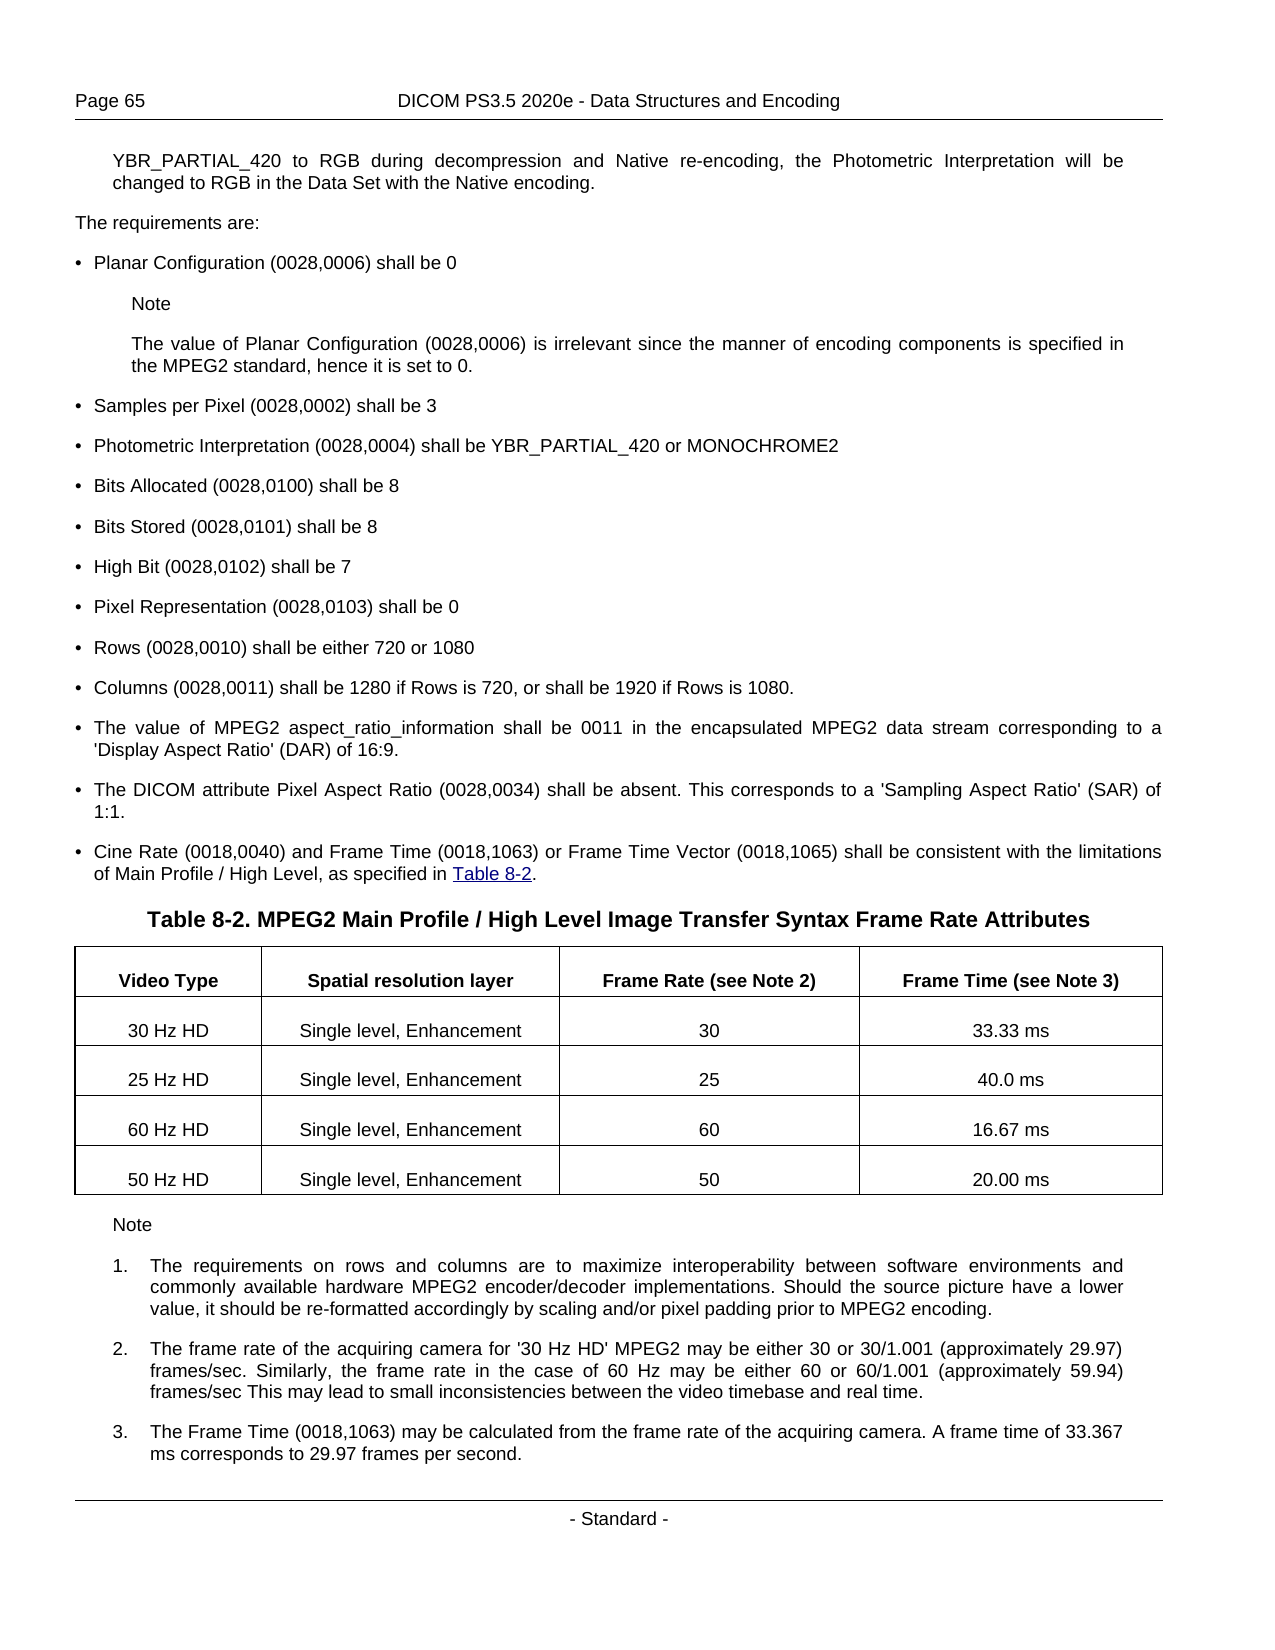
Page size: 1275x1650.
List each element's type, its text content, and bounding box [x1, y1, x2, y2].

table_cell Single level, Enhancement [262, 1046, 559, 1095]
text The value of Planar Configuration (0028,0006) is irrelevant since the manner of encoding components is specified in the MPEG2 standard, hence it is set to 0. [131, 333, 1125, 376]
table_cell 30 [560, 997, 859, 1045]
text • The value of MPEG2 aspect_ratio_information shall be 0011 in the encapsulated MPEG2 data stream corresponding to a 'Display Aspect Ratio' (DAR) of 16:9. [75, 717, 1162, 760]
text Table 8-2. MPEG2 Main Profile / High Level Image Transfer Syntax Frame Rate Attributes [75, 907, 1162, 932]
text • Samples per Pixel (0028,0002) shall be 3 [75, 395, 1162, 416]
text 2. The frame rate of the acquiring camera for '30 Hz HD' MPEG2 may be either 30 or 30/1.001 (approximately 29.97) frames/sec. Similarly, the frame rate in the case of 60 Hz may be either 60 or 60/1.001 (approximately 59.94) frames/sec This may lead to small inconsistencies between the video timebase and real time. [112, 1338, 1125, 1403]
text • Photometric Interpretation (0028,0004) shall be YBR_PARTIAL_420 or MONOCHROME2 [75, 435, 1162, 457]
table_header Video Type [76, 947, 261, 996]
text • Bits Allocated (0028,0100) shall be 8 [75, 475, 1162, 497]
table_cell Single level, Enhancement [262, 1146, 559, 1194]
text 3. The Frame Time (0018,1063) may be calculated from the frame rate of the acquiring camera. A frame time of 33.367 ms corresponds to 29.97 frames per second. [112, 1421, 1125, 1464]
table_cell 40.0 ms [860, 1046, 1162, 1095]
table_cell 50 Hz HD [76, 1146, 261, 1194]
table_cell Single level, Enhancement [262, 997, 559, 1045]
table_cell 33.33 ms [860, 997, 1162, 1045]
text • Planar Configuration (0028,0006) shall be 0 [75, 252, 1162, 274]
text • High Bit (0028,0102) shall be 7 [75, 556, 1162, 577]
table_cell 60 Hz HD [76, 1096, 261, 1145]
text Note [112, 1214, 1125, 1236]
table_header Spatial resolution layer [262, 947, 559, 996]
text Note [131, 292, 1125, 314]
table_cell 20.00 ms [860, 1146, 1162, 1194]
text The requirements are: [75, 212, 1162, 233]
table_header Frame Rate (see Note 2) [560, 947, 859, 996]
table_cell 25 [560, 1046, 859, 1095]
text • Rows (0028,0010) shall be either 720 or 1080 [75, 637, 1162, 658]
text YBR_PARTIAL_420 to RGB during decompression and Native re-encoding, the Photometric Interpretation will be changed to RGB in the Data Set with the Native encoding. [112, 150, 1125, 193]
table_header Frame Time (see Note 3) [860, 947, 1162, 996]
table_cell 50 [560, 1146, 859, 1194]
table_cell Single level, Enhancement [262, 1096, 559, 1145]
table_cell 16.67 ms [860, 1096, 1162, 1145]
text 1. The requirements on rows and columns are to maximize interoperability between software environments and commonly available hardware MPEG2 encoder/decoder implementations. Should the source picture have a lower value, it should be re-formatted accordingly by scaling and/or pixel padding prior to MPEG2 encoding. [112, 1254, 1125, 1319]
text • The DICOM attribute Pixel Aspect Ratio (0028,0034) shall be absent. This corresponds to a 'Sampling Aspect Ratio' (SAR) of 1:1. [75, 779, 1162, 822]
text • Cine Rate (0018,0040) and Frame Time (0018,1063) or Frame Time Vector (0018,1065) shall be consistent with the limitations of Main Profile / High Level, as specified in Table 8-2. [75, 841, 1162, 884]
text • Bits Stored (0028,0101) shall be 8 [75, 516, 1162, 537]
table_cell 25 Hz HD [76, 1046, 261, 1095]
text • Columns (0028,0011) shall be 1280 if Rows is 720, or shall be 1920 if Rows is 1080. [75, 677, 1162, 698]
text • Pixel Representation (0028,0103) shall be 0 [75, 596, 1162, 618]
table_cell 60 [560, 1096, 859, 1145]
table_cell 30 Hz HD [76, 997, 261, 1045]
